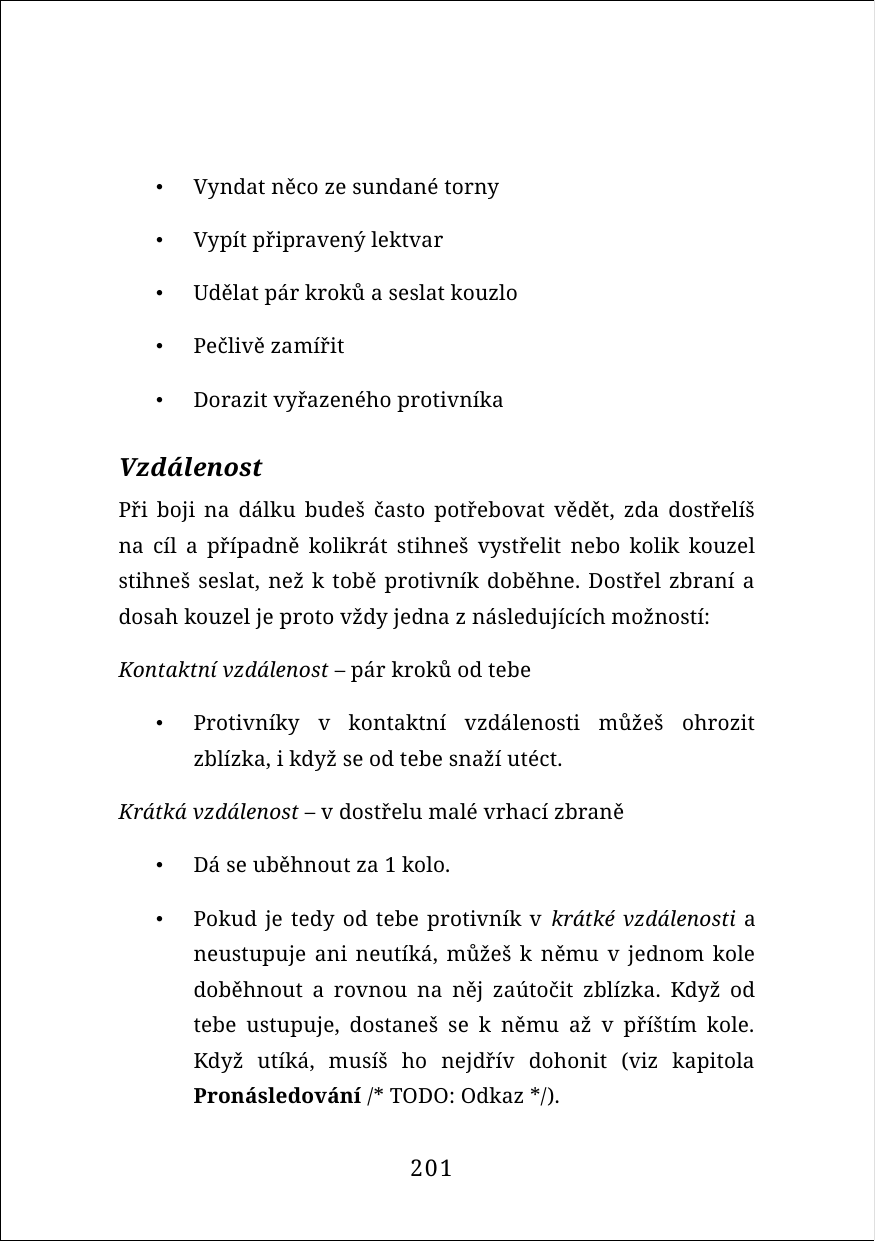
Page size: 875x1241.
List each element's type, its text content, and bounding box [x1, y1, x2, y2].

text Kontaktní vzdálenost – pár kroků od tebe [118, 655, 756, 684]
list Udělat pár kroků a seslat kouzlo [156, 278, 756, 307]
list Protivníky v kontaktní vzdálenosti můžeš ohrozit zblízka, i když se od tebe snaží utéct. [156, 708, 756, 772]
list Dorazit vyřazeného protivníka [156, 385, 756, 413]
list Dá se uběhnout za 1 kolo. [156, 851, 756, 879]
text Při boji na dálku budeš často potřebovat vědět, zda dostřelíš na cíl a případně kolikrát stihneš vystřelit nebo kolik kouzel stihneš seslat, než k tobě protivník doběhne. Dostřel zbraní a dosah kouzel je proto vždy jedna z následujících možností: [118, 496, 756, 631]
list Vyndat něco ze sundané torny [156, 172, 756, 200]
list Pečlivě zamířit [156, 331, 756, 360]
subtitle Vzdálenost [118, 450, 756, 484]
text Krátká vzdálenost – v dostřelu malé vrhací zbraně [118, 797, 756, 826]
list Pokud je tedy od tebe protivník v krátké vzdálenosti a neustupuje ani neutíká, můžeš k němu v jednom kole doběhnout a rovnou na něj zaútočit zblízka. Když od tebe ustupuje, dostaneš se k němu až v příštím kole. Když utíká, musíš ho nejdřív dohonit (viz kapitola Pronásledování /* TODO: Odkaz */). [156, 904, 756, 1110]
list Vypít připravený lektvar [156, 225, 756, 253]
